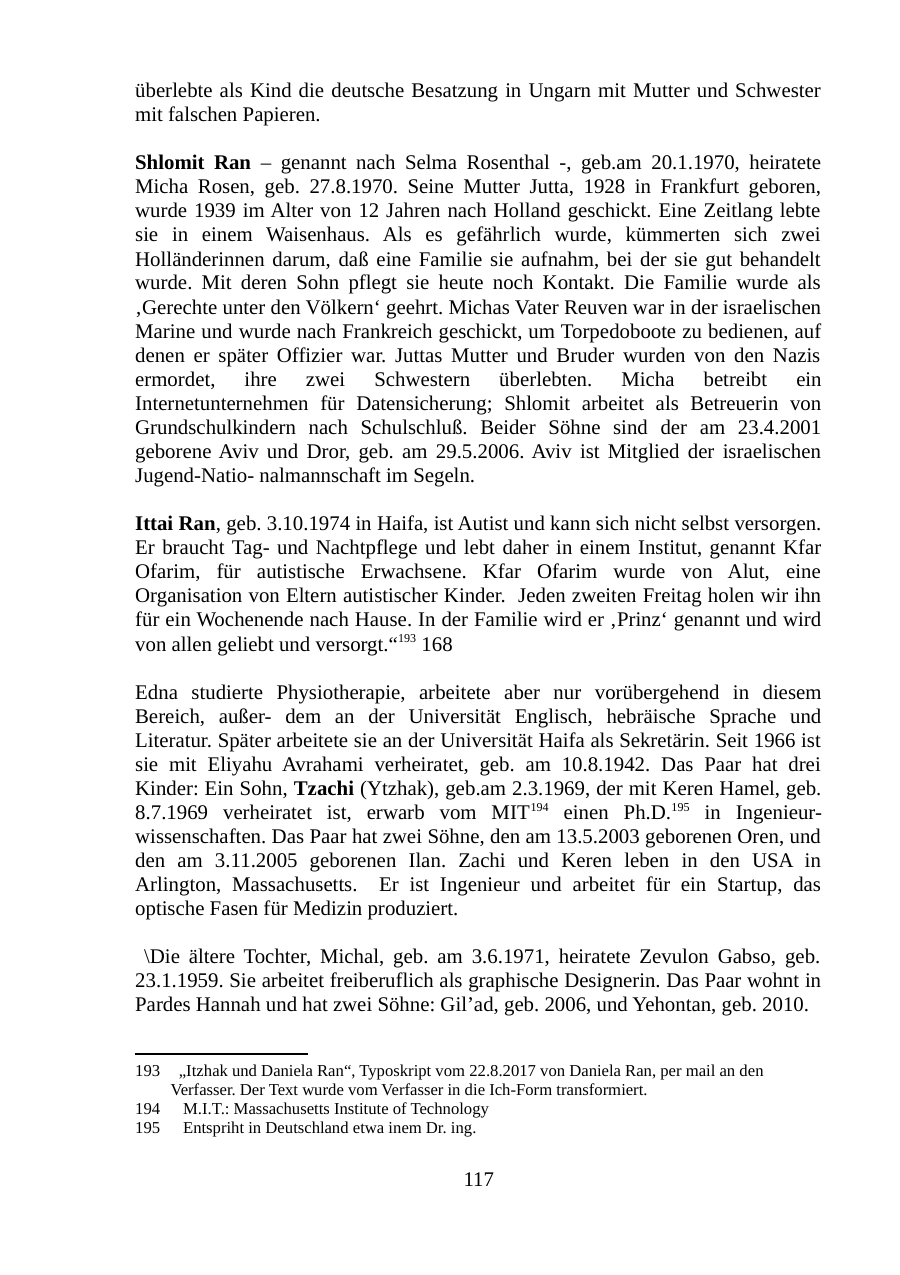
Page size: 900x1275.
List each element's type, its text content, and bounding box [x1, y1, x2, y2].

text \Die ältere Tochter, Michal, geb. am 3.6.1971, heiratete Zevulon Gabso, geb. 23.1.1959. Sie arbeitet freiberuflich als graphische Designerin. Das Paar wohnt in Pardes Hannah und hat zwei Söhne: Gil’ad, geb. 2006, und Yehontan, geb. 2010. [135, 944, 822, 1016]
text „Itzhak und Daniela Ran“, Typoskript vom 22.8.2017 von Daniela Ran, per mail an den Verfasser. Der Text wurde vom Verfasser in die Ich-Form transformiert. [135, 1060, 822, 1099]
text überlebte als Kind die deutsche Besatzung in Ungarn mit Mutter und Schwester mit falschen Papieren. [135, 78, 822, 126]
text Ittai Ran, geb. 3.10.1974 in Haifa, ist Autist und kann sich nicht selbst versorgen. Er braucht Tag- und Nachtpflege und lebt daher in einem Institut, genannt Kfar Ofarim, für autistische Erwachsene. Kfar Ofarim wurde von Alut, eine Organisation von Eltern autistischer Kinder. Jeden zweiten Freitag holen wir ihn für ein Wochenende nach Hause. In der Familie wird er ‚Prinz‘ genannt und wird von allen geliebt und versorgt.“ 168 [135, 511, 822, 656]
text Shlomit Ran – genannt nach Selma Rosenthal -, geb.am 20.1.1970, heiratete Micha Rosen, geb. 27.8.1970. Seine Mutter Jutta, 1928 in Frankfurt geboren, wurde 1939 im Alter von 12 Jahren nach Holland geschickt. Eine Zeitlang lebte sie in einem Waisenhaus. Als es gefährlich wurde, kümmerten sich zwei Holländerinnen darum, daß eine Familie sie aufnahm, bei der sie gut behandelt wurde. Mit deren Sohn pflegt sie heute noch Kontakt. Die Familie wurde als ‚Gerechte unter den Völkern‘ geehrt. Michas Vater Reuven war in der israelischen Marine und wurde nach Frankreich geschickt, um Torpedoboote zu bedienen, auf denen er später Offizier war. Juttas Mutter und Bruder wurden von den Nazis ermordet, ihre zwei Schwestern überlebten. Micha betreibt ein Internetunternehmen für Datensicherung; Shlomit arbeitet als Betreuerin von Grundschulkindern nach Schulschluß. Beider Söhne sind der am 23.4.2001 geborene Aviv und Dror, geb. am 29.5.2006. Aviv ist Mitglied der israelischen Jugend-Natio- nalmannschaft im Segeln. [135, 150, 822, 487]
text Edna studierte Physiotherapie, arbeitete aber nur vorübergehend in diesem Bereich, außer- dem an der Universität Englisch, hebräische Sprache und Literatur. Später arbeitete sie an der Universität Haifa als Sekretärin. Seit 1966 ist sie mit Eliyahu Avrahami verheiratet, geb. am 10.8.1942. Das Paar hat drei Kinder: Ein Sohn, Tzachi (Ytzhak), geb.am 2.3.1969, der mit Keren Hamel, geb. 8.7.1969 verheiratet ist, erwarb vom MIT einen Ph.D. in Ingenieur- wissenschaften. Das Paar hat zwei Söhne, den am 13.5.2003 geborenen Oren, und den am 3.11.2005 geborenen Ilan. Zachi und Keren leben in den USA in Arlington, Massachusetts. Er ist Ingenieur und arbeitet für ein Startup, das optische Fasen für Medizin produziert. [135, 679, 822, 920]
text Entspriht in Deutschland etwa inem Dr. ing. [135, 1118, 822, 1137]
text M.I.T.: Massachusetts Institute of Technology [135, 1099, 822, 1118]
